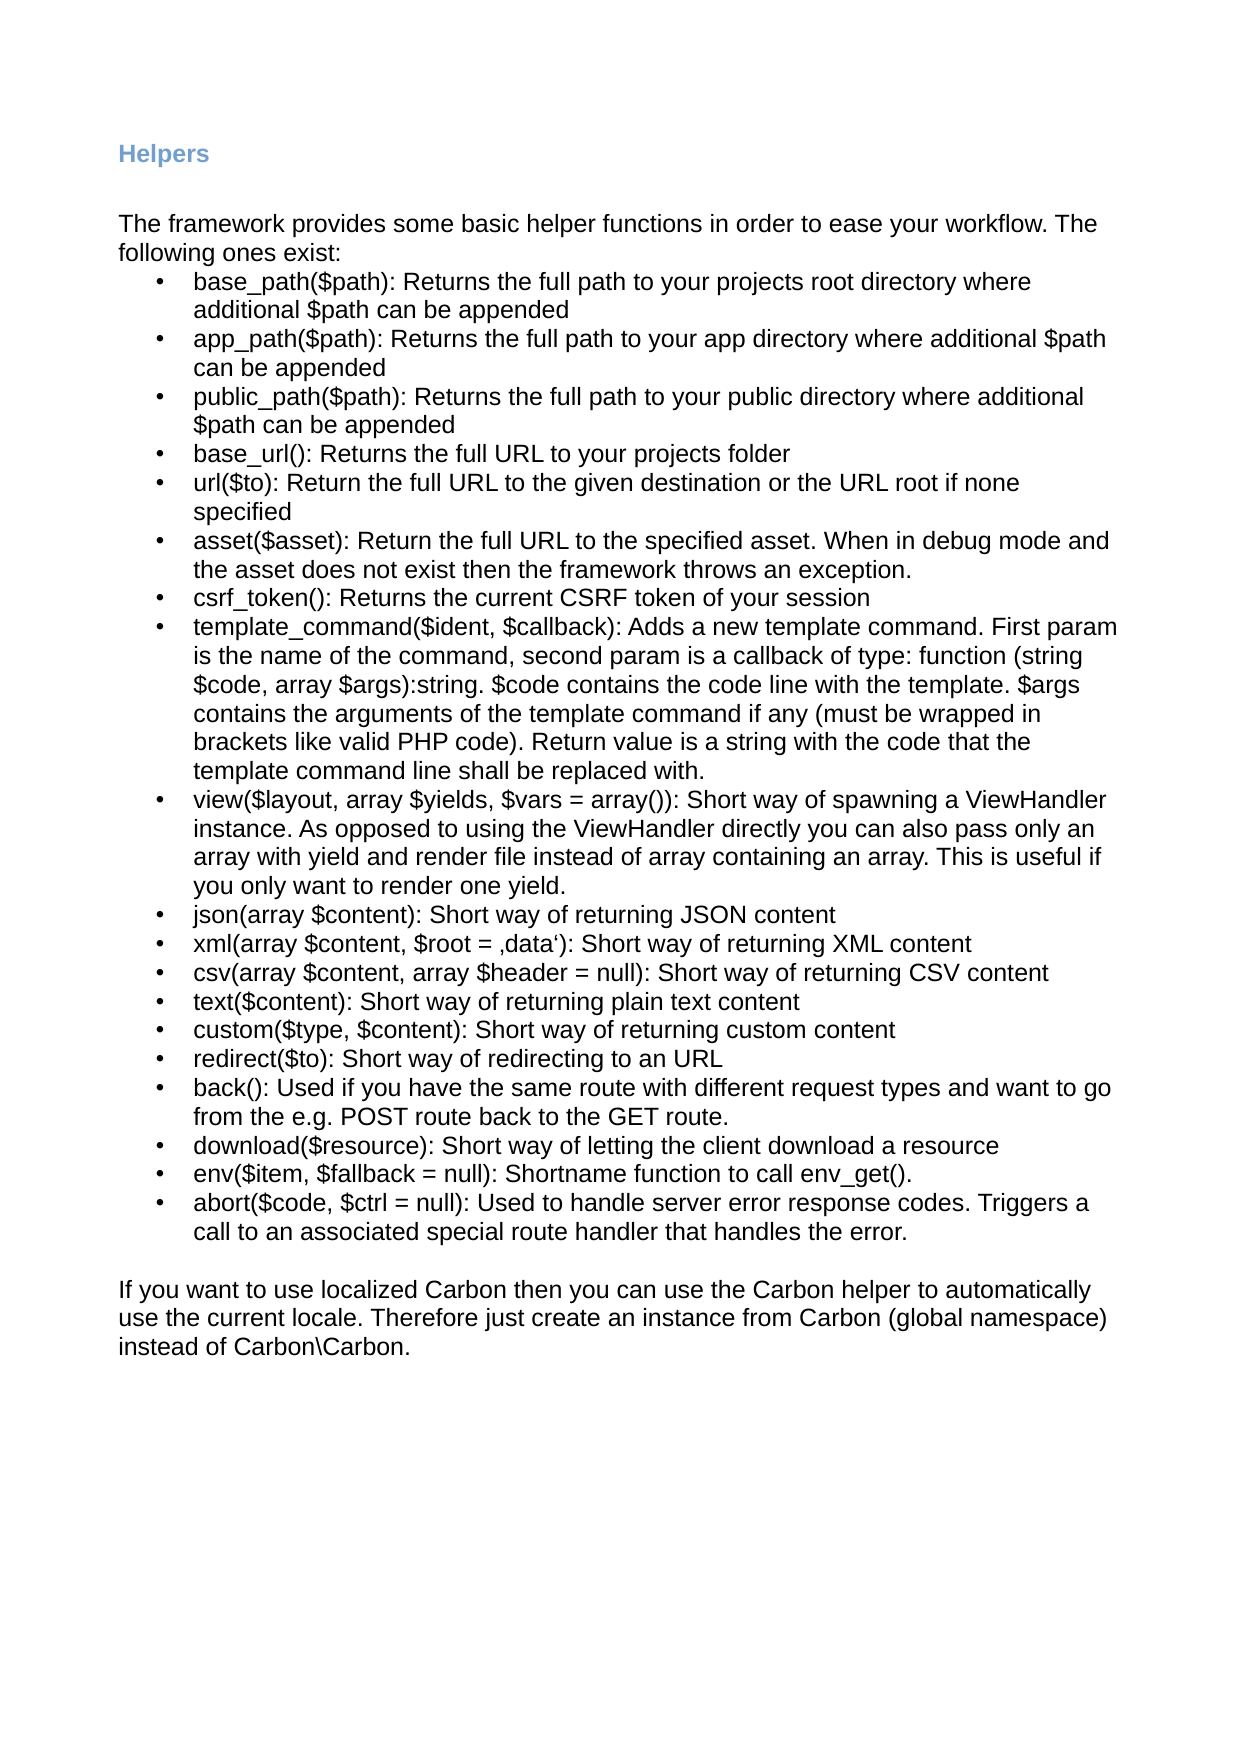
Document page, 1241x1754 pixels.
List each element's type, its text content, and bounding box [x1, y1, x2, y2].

list template_command($ident, $callback): Adds a new template command. First param is the name of the command, second param is a callback of type: function (string $code, array $args):string. $code contains the code line with the template. $args contains the arguments of the template command if any (must be wrapped in brackets like valid PHP code). Return value is a string with the code that the template command line shall be replaced with. [156, 612, 1122, 785]
list back(): Used if you have the same route with different request types and want to go from the e.g. POST route back to the GET route. [156, 1073, 1122, 1131]
list redirect($to): Short way of redirecting to an URL [156, 1044, 1122, 1073]
list csrf_token(): Returns the current CSRF token of your session [156, 583, 1122, 612]
list custom($type, $content): Short way of returning custom content [156, 1015, 1122, 1044]
list json(array $content): Short way of returning JSON content [156, 900, 1122, 929]
subtitle Helpers [118, 139, 1122, 168]
list app_path($path): Returns the full path to your app directory where additional $path can be appended [156, 324, 1122, 382]
list public_path($path): Returns the full path to your public directory where additional $path can be appended [156, 382, 1122, 439]
list download($resource): Short way of letting the client download a resource [156, 1131, 1122, 1159]
list xml(array $content, $root = ‚data‘): Short way of returning XML content [156, 929, 1122, 958]
list base_path($path): Returns the full path to your projects root directory where additional $path can be appended [156, 266, 1122, 324]
list text($content): Short way of returning plain text content [156, 986, 1122, 1015]
list abort($code, $ctrl = null): Used to handle server error response codes. Triggers a call to an associated special route handler that handles the error. [156, 1188, 1122, 1246]
list base_url(): Returns the full URL to your projects folder [156, 439, 1122, 468]
list view($layout, array $yields, $vars = array()): Short way of spawning a ViewHandler instance. As opposed to using the ViewHandler directly you can also pass only an array with yield and render file instead of array containing an array. This is useful if you only want to render one yield. [156, 785, 1122, 900]
text The framework provides some basic helper functions in order to ease your workflow. The following ones exist: [118, 209, 1122, 266]
list asset($asset): Return the full URL to the specified asset. When in debug mode and the asset does not exist then the framework throws an exception. [156, 526, 1122, 583]
text If you want to use localized Carbon then you can use the Carbon helper to automatically use the current locale. Therefore just create an instance from Carbon (global namespace) instead of Carbon\Carbon. [118, 1275, 1122, 1361]
list url($to): Return the full URL to the given destination or the URL root if none specified [156, 468, 1122, 526]
list csv(array $content, array $header = null): Short way of returning CSV content [156, 958, 1122, 986]
list env($item, $fallback = null): Shortname function to call env_get(). [156, 1159, 1122, 1188]
